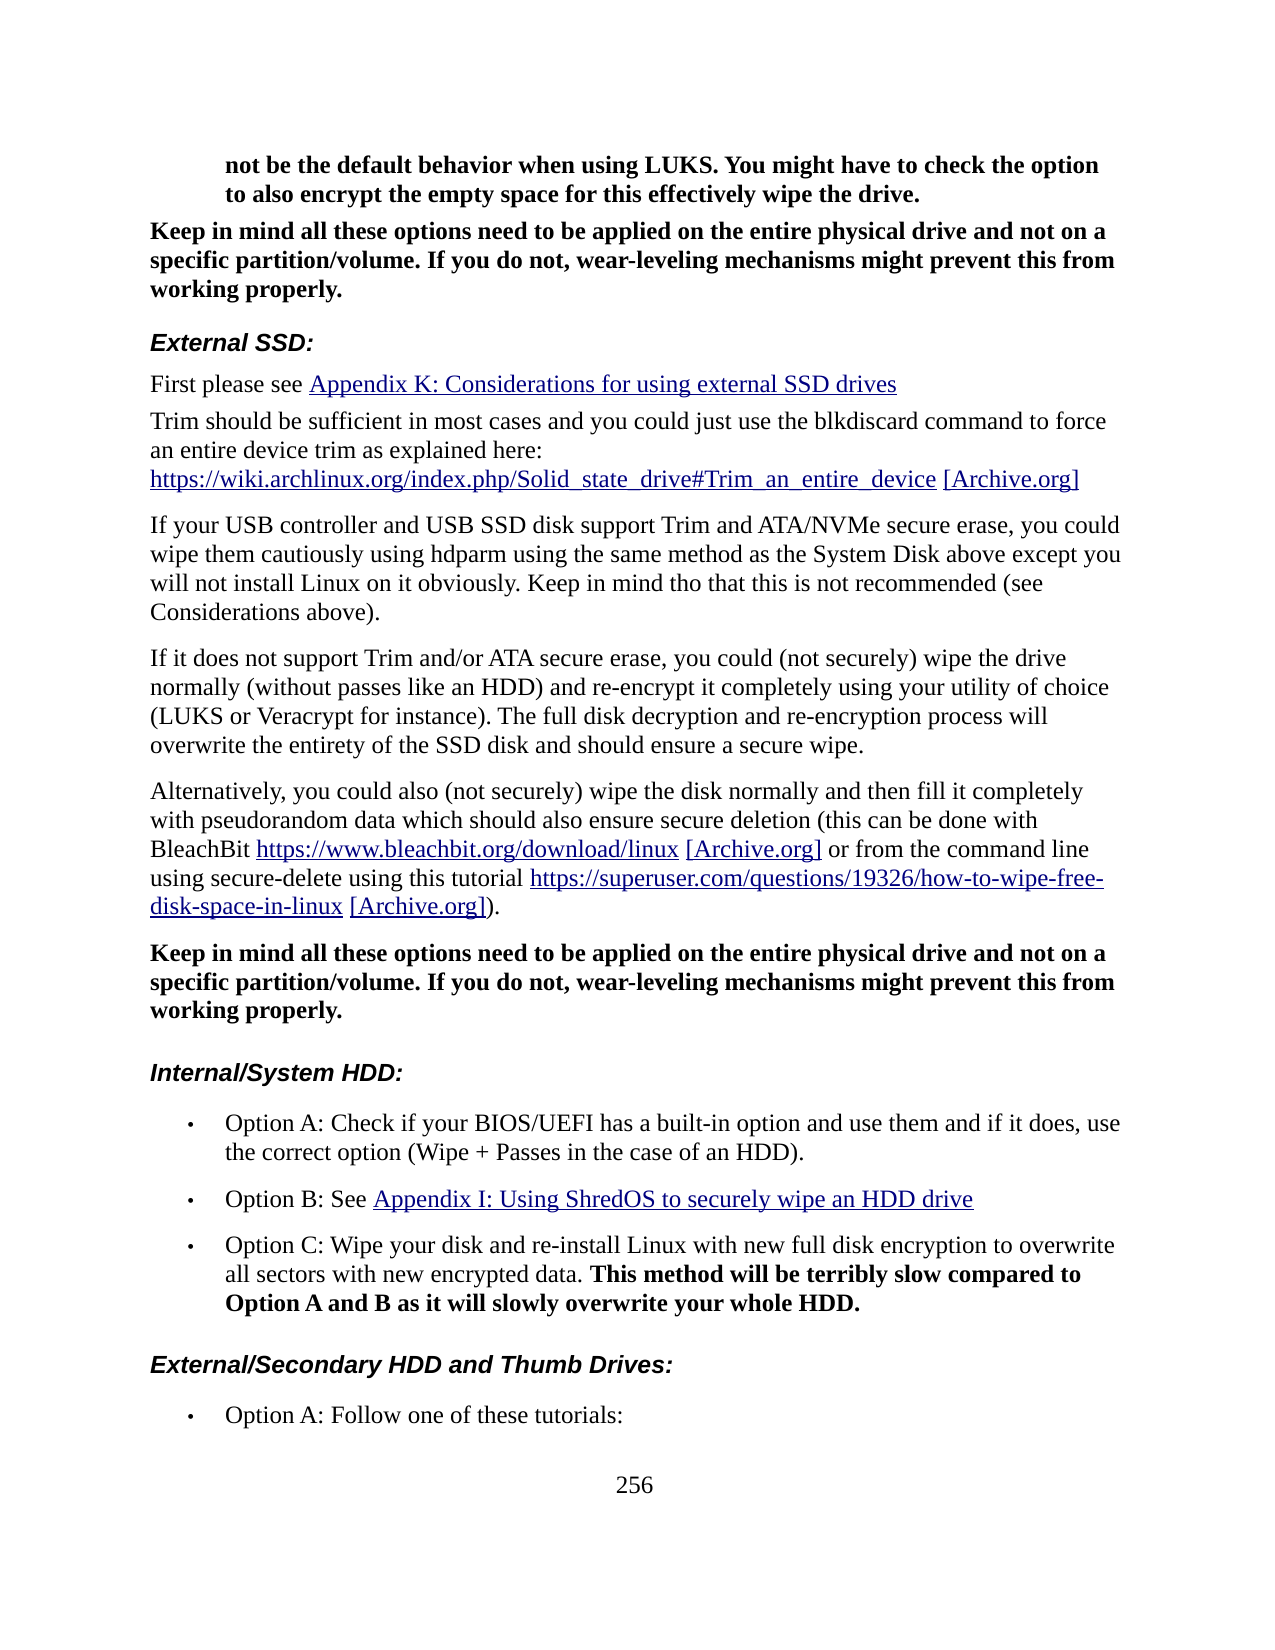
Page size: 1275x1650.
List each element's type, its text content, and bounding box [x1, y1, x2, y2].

list Option A: Follow one of these tutorials: [187, 1401, 1125, 1429]
list Option C: Wipe your disk and re-install Linux with new full disk encryption to overwrite all sectors with new encrypted data. This method will be terribly slow compared to Option A and B as it will slowly overwrite your whole HDD. [187, 1230, 1125, 1317]
subtitle Internal/System HDD: [150, 1058, 1125, 1087]
text Alternatively, you could also (not securely) wipe the disk normally and then fill it completely with pseudorandom data which should also ensure secure deletion (this can be done with BleachBit https://www.bleachbit.org/download/linux [Archive.org] or from the command line using secure-delete using this tutorial https://superuser.com/questions/19326/how-to-wipe-free-disk-space-in-linux [Archive.org]). [150, 776, 1125, 920]
subtitle External SSD: [150, 328, 1125, 356]
text If your USB controller and USB SSD disk support Trim and ATA/NVMe secure erase, you could wipe them cautiously using hdparm using the same method as the System Disk above except you will not install Linux on it obviously. Keep in mind tho that this is not recommended (see Considerations above). [150, 511, 1125, 626]
list Option B: See Appendix I: Using ShredOS to securely wipe an HDD drive [187, 1184, 1125, 1212]
text Keep in mind all these options need to be applied on the entire physical drive and not on a specific partition/volume. If you do not, wear-leveling mechanisms might prevent this from working properly. [150, 938, 1125, 1024]
list not be the default behavior when using LUKS. You might have to check the option to also encrypt the empty space for this effectively wipe the drive. [187, 150, 1125, 207]
text First please see Appendix K: Considerations for using external SSD drives [150, 369, 1125, 397]
subtitle External/Secondary HDD and Thumb Drives: [150, 1351, 1125, 1379]
list Option A: Check if your BIOS/UEFI has a built-in option and use them and if it does, use the correct option (Wipe + Passes in the case of an HDD). [187, 1108, 1125, 1166]
text Trim should be sufficient in most cases and you could just use the blkdiscard command to force an entire device trim as explained here: https://wiki.archlinux.org/index.php/Solid_state_drive#Trim_an_entire_device [Archive.org] [150, 406, 1125, 493]
text If it does not support Trim and/or ATA secure erase, you could (not securely) wipe the drive normally (without passes like an HDD) and re-encrypt it completely using your utility of choice (LUKS or Veracrypt for instance). The full disk decryption and re-encryption process will overwrite the entirety of the SSD disk and should ensure a secure wipe. [150, 643, 1125, 758]
text Keep in mind all these options need to be applied on the entire physical drive and not on a specific partition/volume. If you do not, wear-leveling mechanisms might prevent this from working properly. [150, 216, 1125, 303]
